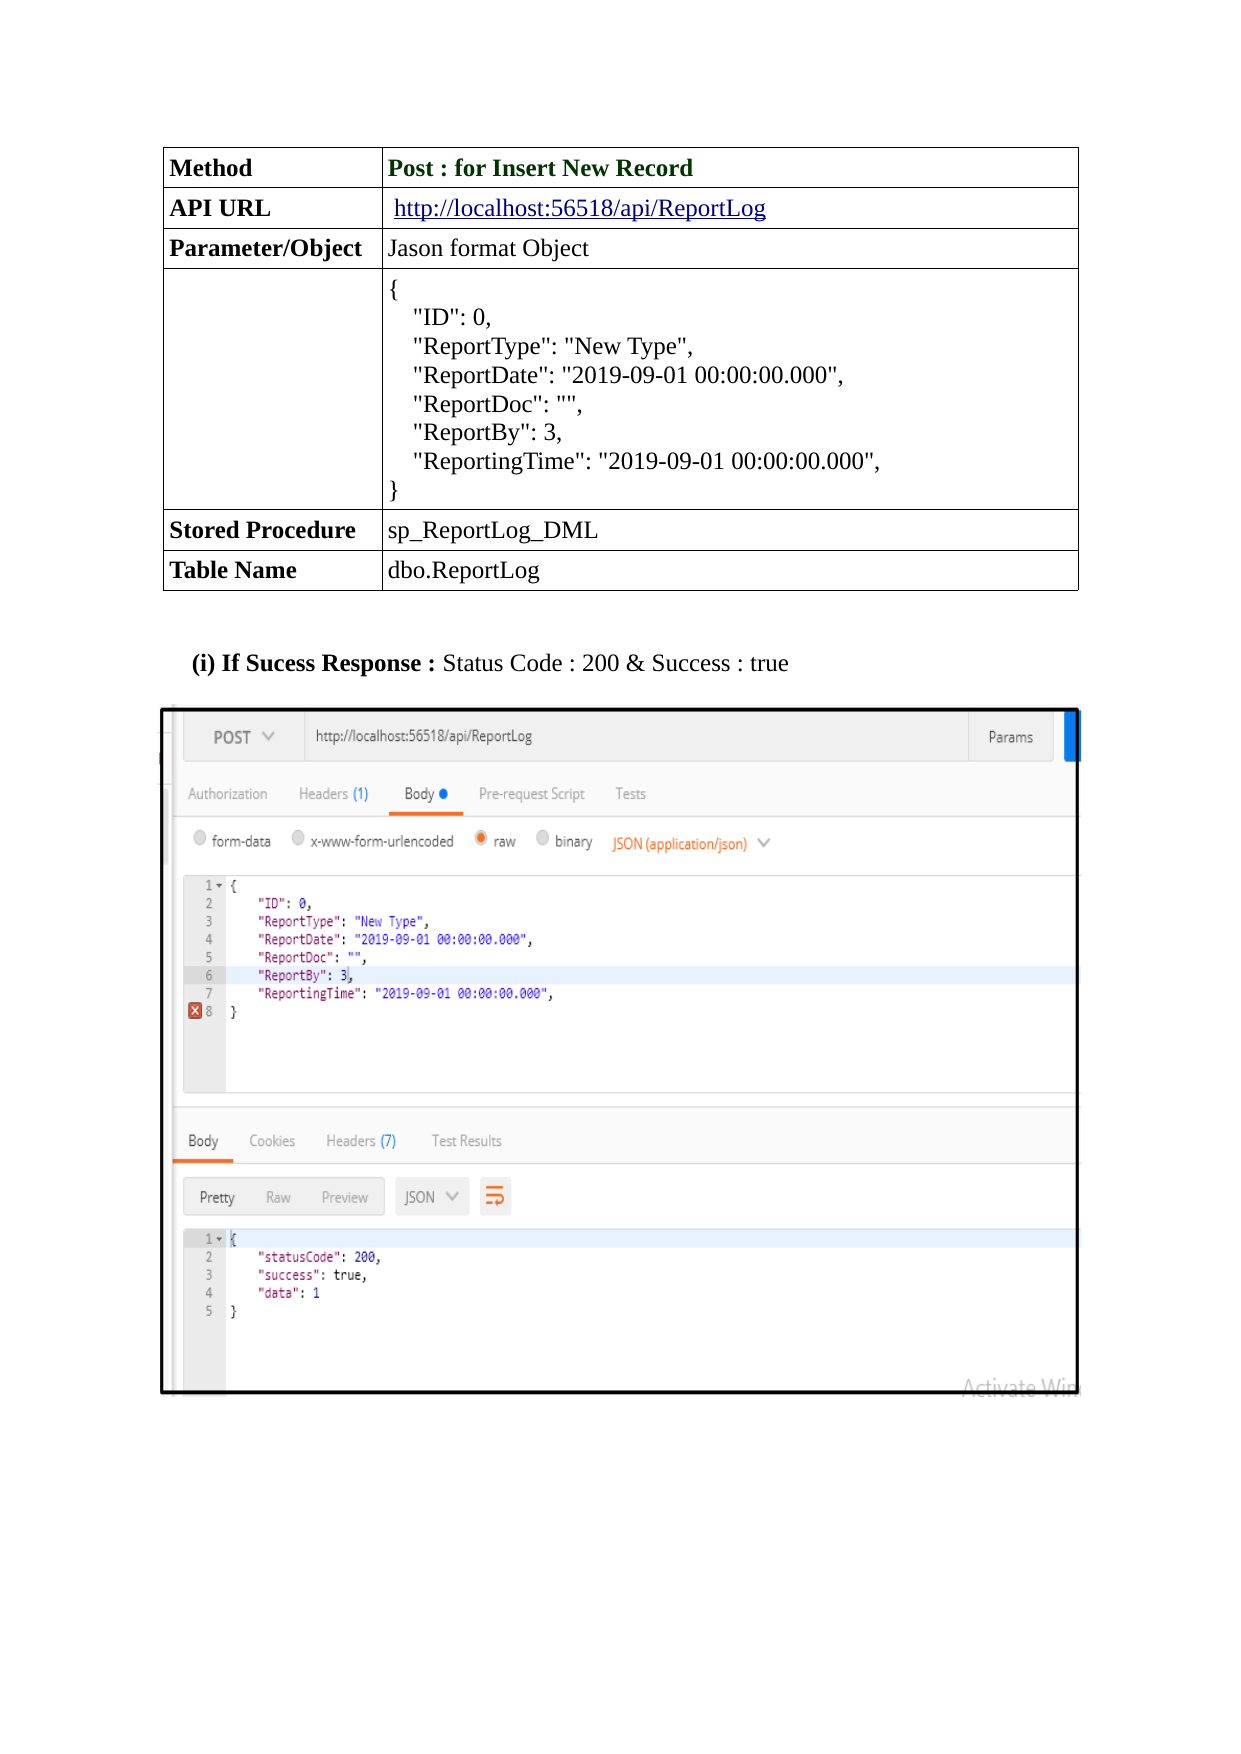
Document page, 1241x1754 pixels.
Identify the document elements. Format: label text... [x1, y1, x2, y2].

table_cell Stored Procedure [164, 510, 382, 550]
table_cell sp_ReportLog_DML [383, 510, 1078, 550]
table_cell API URL [164, 188, 382, 227]
table_cell http://localhost:56518/api/ReportLog [383, 188, 1078, 227]
table_cell { "ID": 0, "ReportType": "New Type", "ReportDate": "2019-09-01 00:00:00.000", "ReportDoc": "", "ReportBy": 3, "ReportingTime": "2019-09-01 00:00:00.000", } [383, 269, 1078, 509]
table_cell Jason format Object [383, 229, 1078, 268]
text (i) If Sucess Response : Status Code : 200 & Success : true [118, 648, 1122, 676]
table_cell dbo.ReportLog [383, 551, 1078, 590]
table_cell Table Name [164, 551, 382, 590]
table_cell [164, 269, 382, 509]
picture [157, 704, 1082, 1397]
table_cell Parameter/Object [164, 229, 382, 268]
table_header Method [164, 148, 382, 187]
table_header Post : for Insert New Record [383, 148, 1078, 187]
